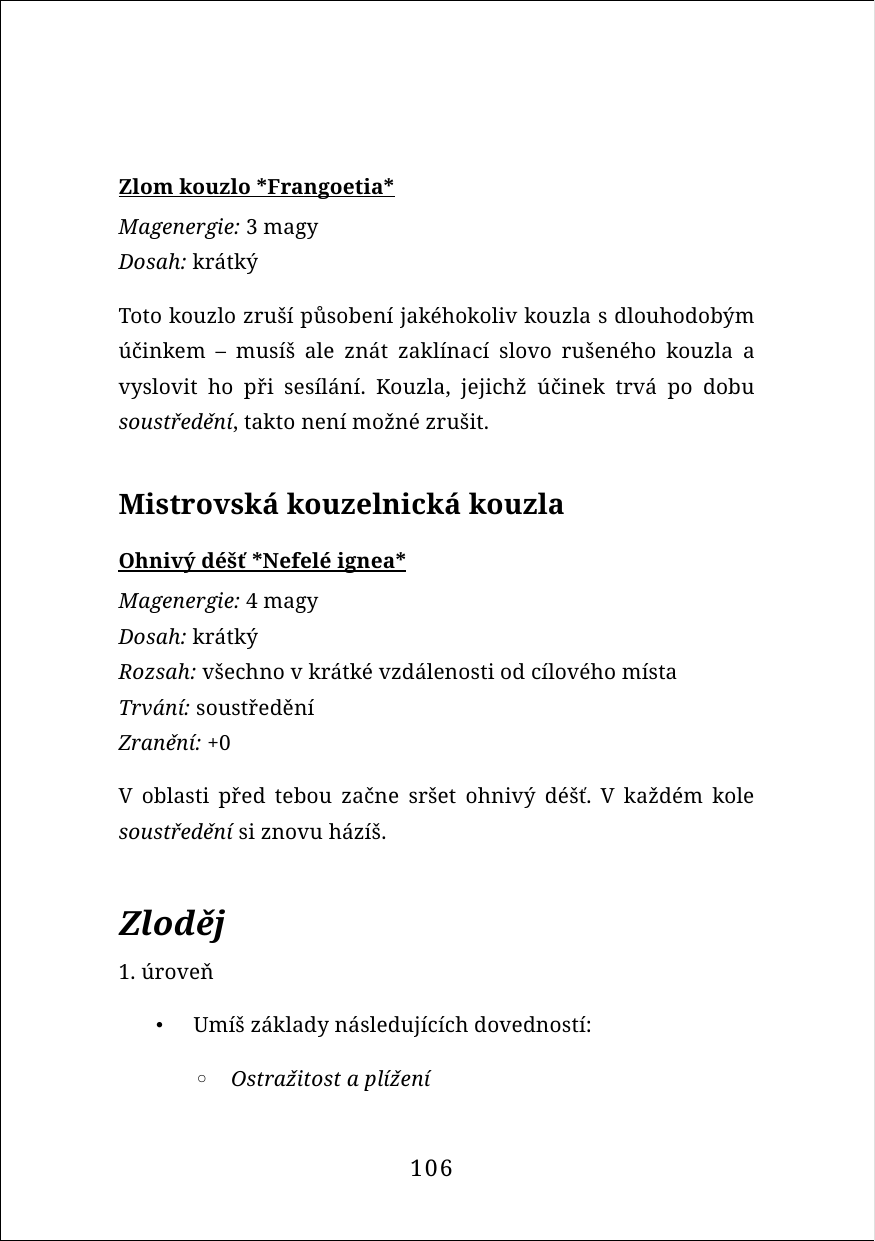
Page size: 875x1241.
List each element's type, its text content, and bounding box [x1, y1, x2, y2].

subtitle Ohnivý déšť *Nefelé ignea* [118, 546, 756, 574]
subtitle Zlom kouzlo *Frangoetia* [118, 172, 756, 200]
list Ostražitost a plížení [193, 1064, 756, 1092]
text Toto kouzlo zruší působení jakéhokoliv kouzla s dlouhodobým účinkem – musíš ale znát zaklínací slovo rušeného kouzla a vyslovit ho při sesílání. Kouzla, jejichž účinek trvá po dobu soustředění, takto není možné zrušit. [118, 301, 756, 436]
text Magenergie: 4 magy Dosah: krátký Rozsah: všechno v krátké vzdálenosti od cílového místa Trvání: soustředění Zranění: +0 [118, 586, 756, 757]
text 1. úroveň [118, 957, 756, 986]
list Umíš základy následujících dovedností: [156, 1010, 756, 1039]
text V oblasti před tebou začne sršet ohnivý déšť. V každém kole soustředění si znovu házíš. [118, 782, 756, 846]
subtitle Zloděj [118, 900, 756, 945]
subtitle Mistrovská kouzelnická kouzla [118, 484, 756, 522]
text Magenergie: 3 magy Dosah: krátký [118, 212, 756, 276]
